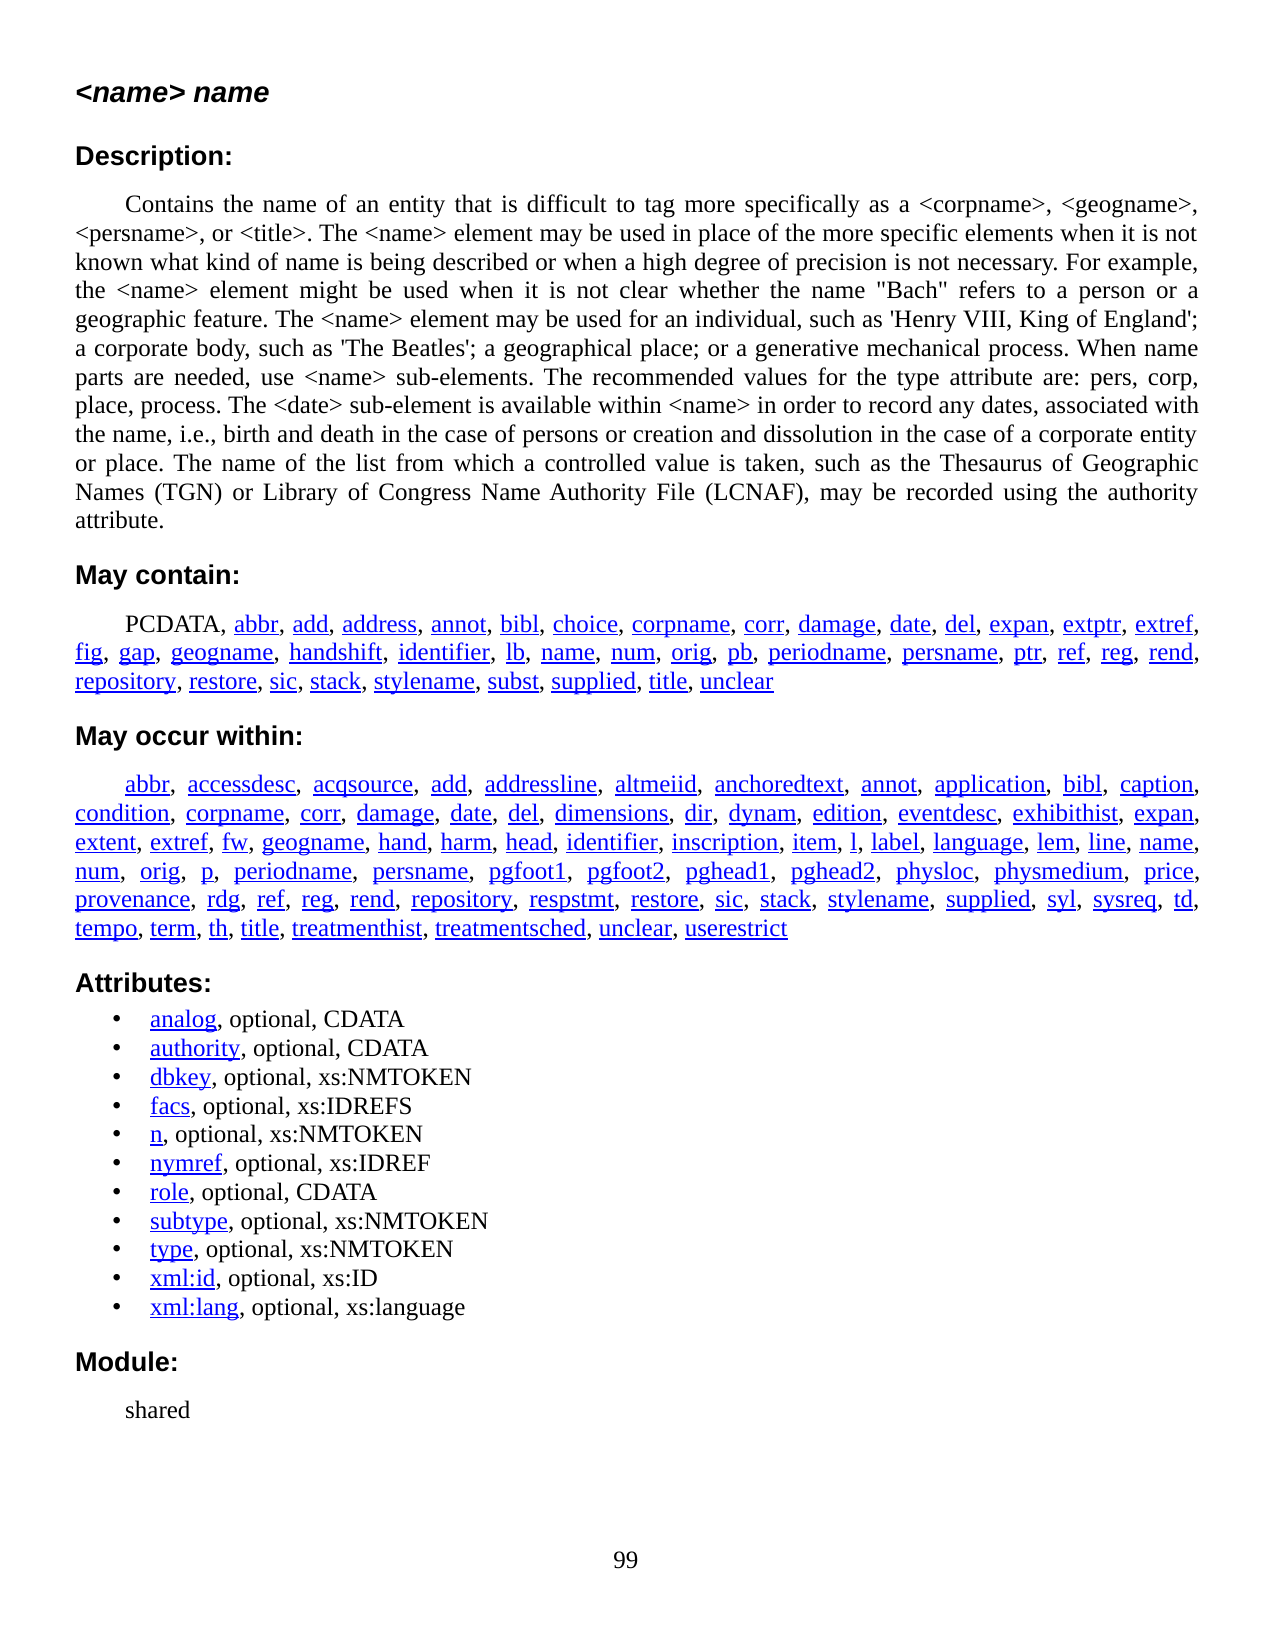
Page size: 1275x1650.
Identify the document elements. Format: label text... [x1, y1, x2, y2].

subtitle <name> name [75, 75, 1200, 108]
text PCDATA, abbr, add, address, annot, bibl, choice, corpname, corr, damage, date, del, expan, extptr, extref, fig, gap, geogname, handshift, identifier, lb, name, num, orig, pb, periodname, persname, ptr, ref, reg, rend, repository, restore, sic, stack, stylename, subst, supplied, title, unclear [75, 609, 1200, 695]
subtitle May contain: [75, 559, 1200, 591]
list xml:lang, optional, xs:language [112, 1292, 1200, 1321]
text shared [75, 1395, 1200, 1424]
text Contains the name of an entity that is difficult to tag more specifically as a <corpname>, <geogname>, <persname>, or <title>. The <name> element may be used in place of the more specific elements when it is not known what kind of name is being described or when a high degree of precision is not necessary. For example, the <name> element might be used when it is not clear whether the name "Bach" refers to a person or a geographic feature. The <name> element may be used for an individual, such as 'Henry VIII, King of England'; a corporate body, such as 'The Beatles'; a geographical place; or a generative mechanical process. When name parts are needed, use <name> sub-elements. The recommended values for the type attribute are: pers, corp, place, process. The <date> sub-element is available within <name> in order to record any dates, associated with the name, i.e., birth and death in the case of persons or creation and dissolution in the case of a corporate entity or place. The name of the list from which a controlled value is taken, such as the Thesaurus of Geographic Names (TGN) or Library of Congress Name Authority File (LCNAF), may be recorded using the authority attribute. [75, 189, 1200, 534]
list role, optional, CDATA [112, 1177, 1200, 1206]
subtitle Description: [75, 140, 1200, 171]
subtitle May occur within: [75, 720, 1200, 751]
list nymref, optional, xs:IDREF [112, 1148, 1200, 1177]
list n, optional, xs:NMTOKEN [112, 1119, 1200, 1148]
subtitle Module: [75, 1346, 1200, 1377]
list subtype, optional, xs:NMTOKEN [112, 1206, 1200, 1234]
list type, optional, xs:NMTOKEN [112, 1234, 1200, 1263]
list dbkey, optional, xs:NMTOKEN [112, 1062, 1200, 1091]
list analog, optional, CDATA [112, 1004, 1200, 1033]
list facs, optional, xs:IDREFS [112, 1091, 1200, 1119]
text abbr, accessdesc, acqsource, add, addressline, altmeiid, anchoredtext, annot, application, bibl, caption, condition, corpname, corr, damage, date, del, dimensions, dir, dynam, edition, eventdesc, exhibithist, expan, extent, extref, fw, geogname, hand, harm, head, identifier, inscription, item, l, label, language, lem, line, name, num, orig, p, periodname, persname, pgfoot1, pgfoot2, pghead1, pghead2, physloc, physmedium, price, provenance, rdg, ref, reg, rend, repository, respstmt, restore, sic, stack, stylename, supplied, syl, sysreq, td, tempo, term, th, title, treatmenthist, treatmentsched, unclear, userestrict [75, 769, 1200, 942]
list authority, optional, CDATA [112, 1033, 1200, 1062]
subtitle Attributes: [75, 967, 1200, 998]
list xml:id, optional, xs:ID [112, 1263, 1200, 1292]
